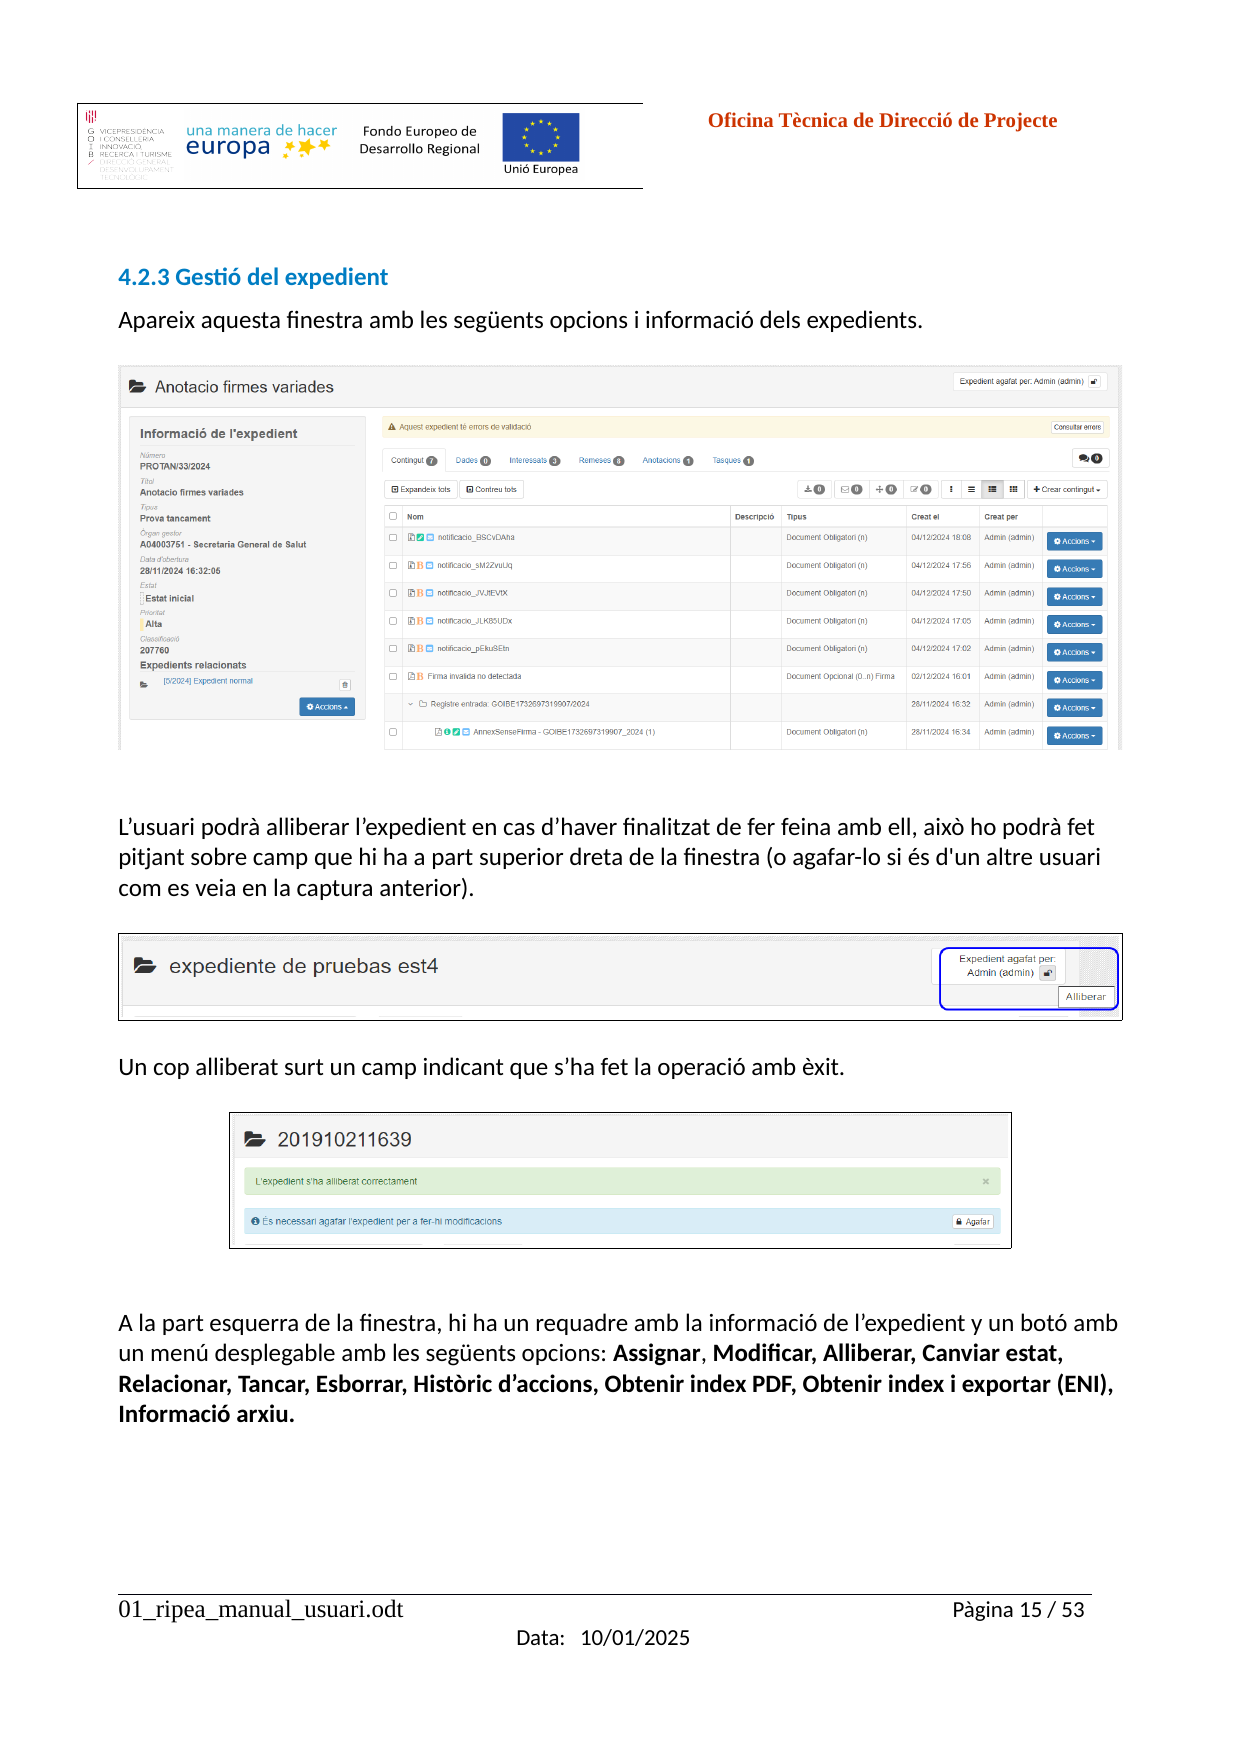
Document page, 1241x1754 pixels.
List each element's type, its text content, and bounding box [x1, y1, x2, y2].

text L’usuari podrà alliberar l’expedient en cas d’haver finalitzat de fer feina amb ell, això ho podrà fet pitjant sobre camp que hi ha a part superior dreta de la finestra (o agafar-lo si és d'un altre usuari com es veia en la captura anterior). [118, 811, 1122, 903]
text A la part esquerra de la finestra, hi ha un requadre amb la informació de l’expedient y un botó amb un menú desplegable amb les següents opcions: Assignar, Modificar, Alliberar, Canviar estat, Relacionar, Tancar, Esborrar, Històric d’accions, Obtenir index PDF, Obtenir index i exportar (ENI), Informació arxiu. [118, 1307, 1122, 1429]
text Un cop alliberat surt un camp indicant que s’ha fet la operació amb èxit. [118, 1051, 1122, 1081]
subtitle 4.2.3 Gestió del expedient [118, 261, 1122, 292]
picture [82, 108, 178, 182]
picture [121, 936, 1119, 1017]
text Apareix aquesta finestra amb les següents opcions i informació dels expedients. [118, 304, 1122, 335]
picture [184, 108, 585, 182]
picture [232, 1114, 1008, 1245]
picture [118, 365, 1123, 750]
